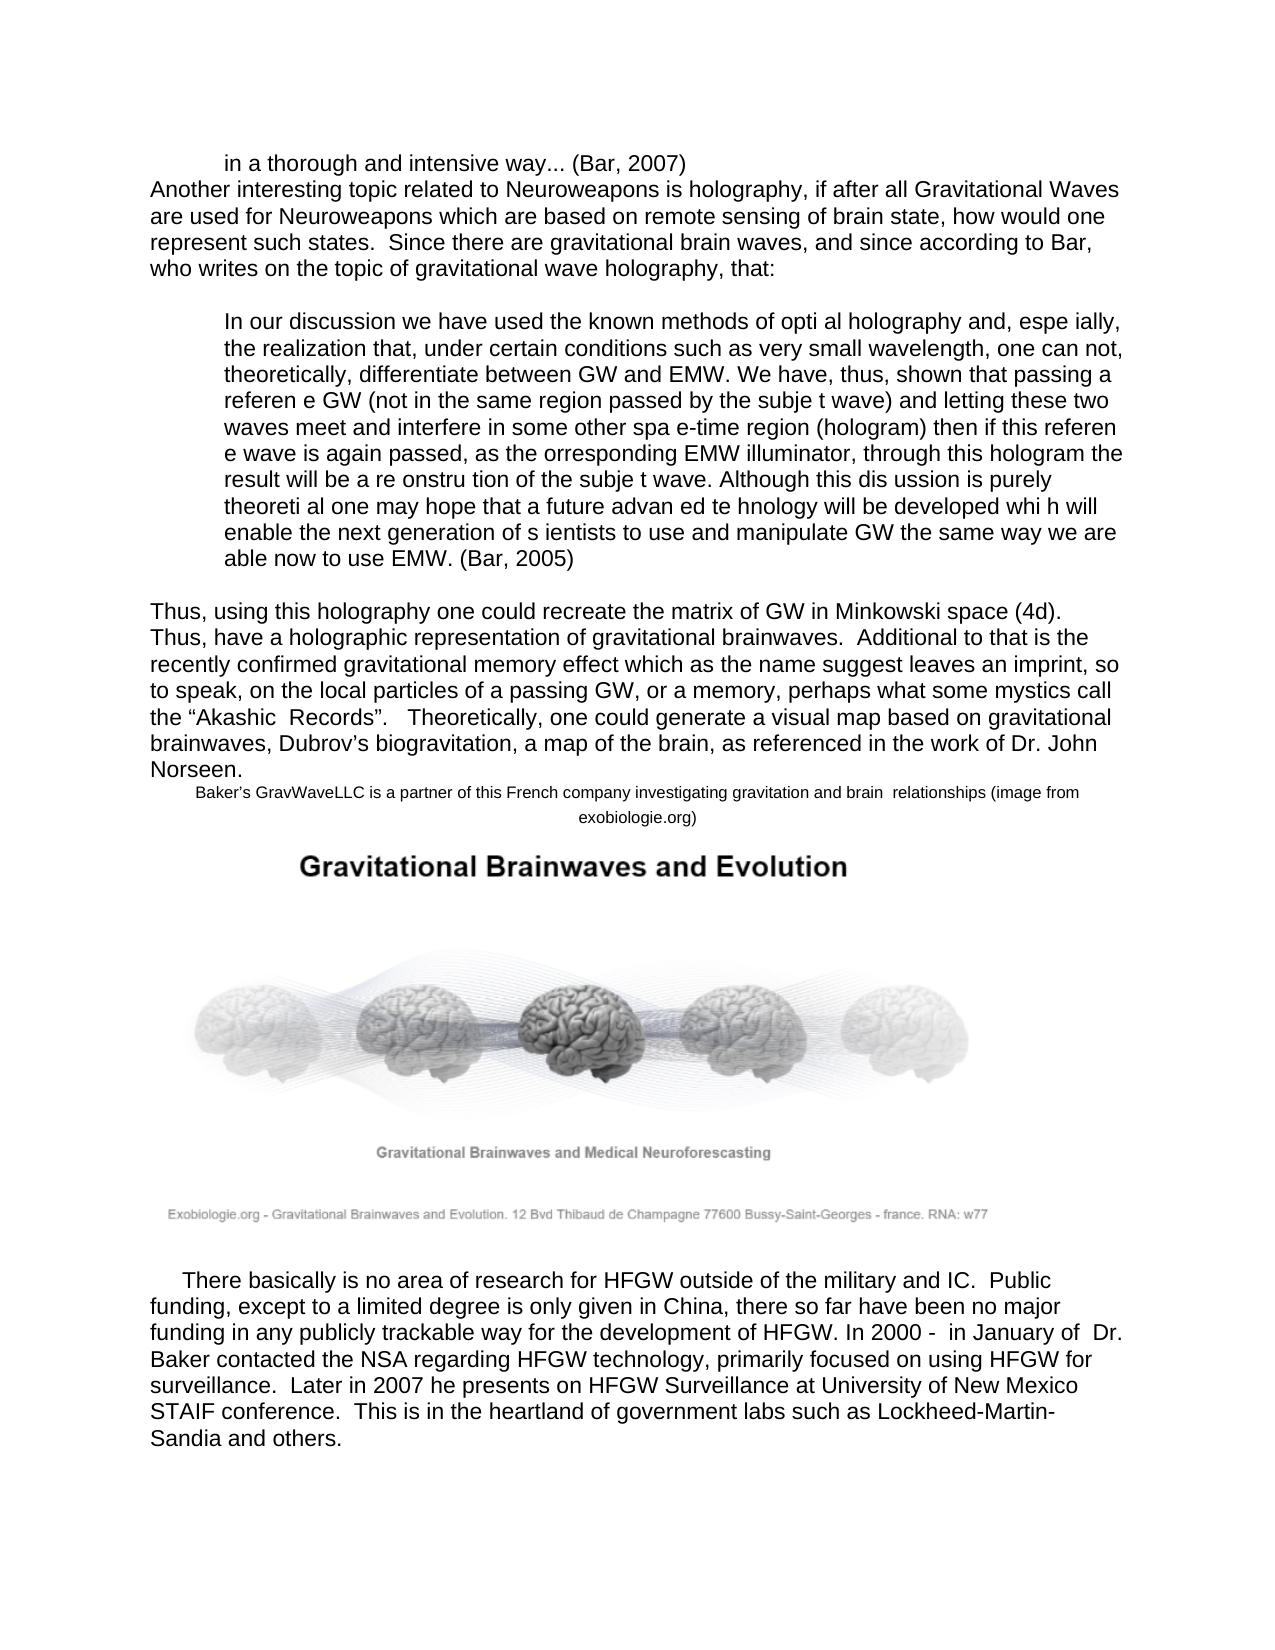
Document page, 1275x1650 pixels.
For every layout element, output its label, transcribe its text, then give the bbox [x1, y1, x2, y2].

text There basically is no area of research for HFGW outside of the military and IC. Public funding, except to a limited degree is only given in China, there so far have been no major funding in any publicly trackable way for the development of HFGW. In 2000 - in January of Dr. Baker contacted the NSA regarding HFGW technology, primarily focused on using HFGW for surveillance. Later in 2007 he presents on HFGW Surveillance at University of New Mexico STAIF conference. This is in the heartland of government labs such as Lockheed-Martin-Sandia and others. [150, 1267, 1125, 1451]
text Thus, using this holography one could recreate the matrix of GW in Minkowski space (4d). Thus, have a holographic representation of gravitational brainwaves. Additional to that is the recently confirmed gravitational memory effect which as the name suggest leaves an imprint, so to speak, on the local particles of a passing GW, or a memory, perhaps what some mystics call the “Akashic Records”. Theoretically, one could generate a visual map based on gravitational brainwaves, Dubrov’s biogravitation, a map of the brain, as referenced in the work of Dr. John Norseen. [150, 598, 1125, 782]
text In our discussion we have used the known methods of opti al holography and, espe ially, the realization that, under certain conditions such as very small wavelength, one can not, theoretically, differentiate between GW and EMW. We have, thus, shown that passing a referen e GW (not in the same region passed by the subje t wave) and letting these two waves meet and interfere in some other spa e-time region (hologram) then if this referen e wave is again passed, as the orresponding EMW illuminator, through this hologram the result will be a re onstru tion of the subje t wave. Although this dis ussion is purely theoreti al one may hope that a future advan ed te hnology will be developed whi h will enable the next generation of s ientists to use and manipulate GW the same way we are able now to use EMW. (Bar, 2005) [224, 308, 1125, 572]
text in a thorough and intensive way... (Bar, 2007) [224, 150, 1125, 176]
text Baker’s GravWaveLLC is a partner of this French company investigating gravitation and brain relationships (image from exobiologie.org) [150, 782, 1125, 828]
picture [152, 831, 1000, 1241]
text Another interesting topic related to Neuroweapons is holography, if after all Gravitational Waves are used for Neuroweapons which are based on remote sensing of brain state, how would one represent such states. Since there are gravitational brain waves, and since according to Bar, who writes on the topic of gravitational wave holography, that: [150, 176, 1125, 282]
